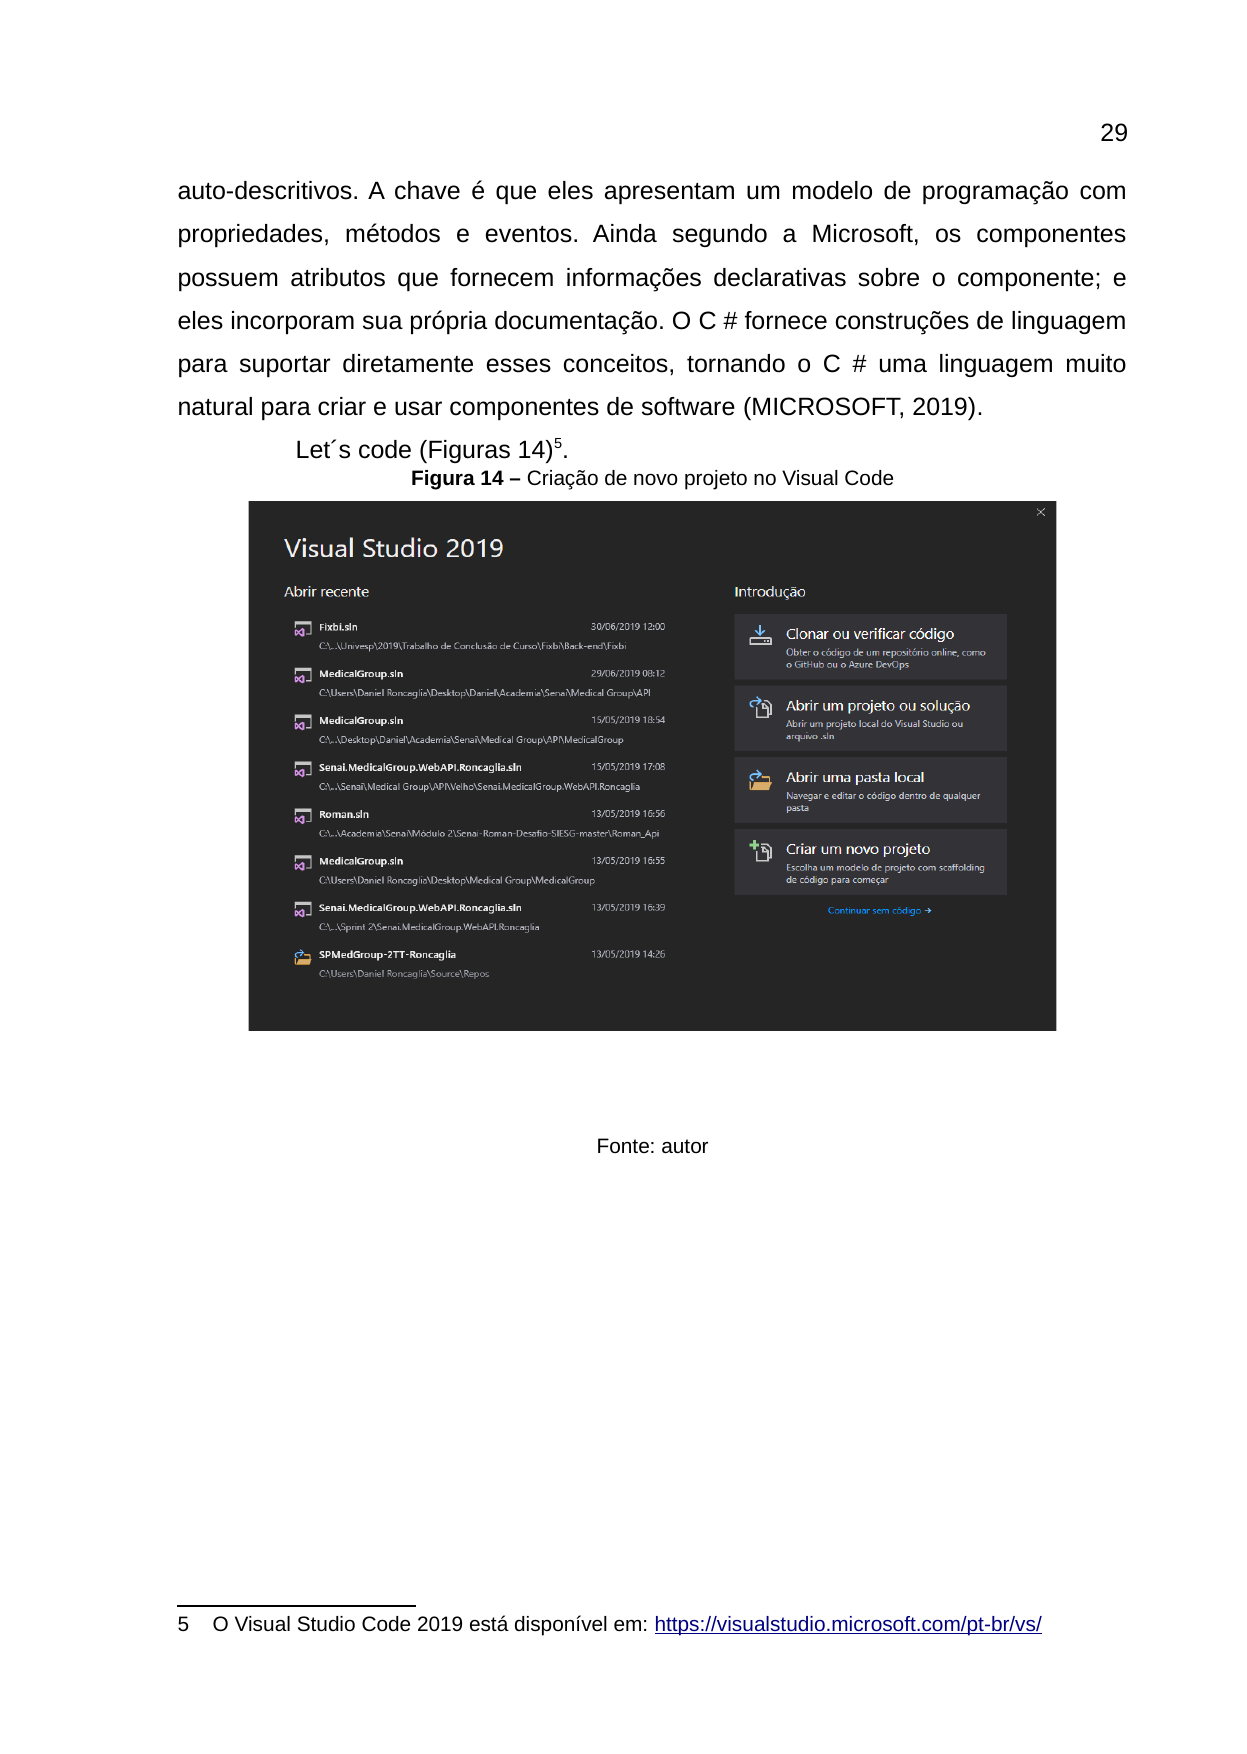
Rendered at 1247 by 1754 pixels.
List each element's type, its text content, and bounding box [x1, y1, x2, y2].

text Fonte: autor [177, 490, 1128, 1158]
text auto-descritivos. A chave é que eles apresentam um modelo de programação com propriedades, métodos e eventos. Ainda segundo a Microsoft, os componentes possuem atributos que fornecem informações declarativas sobre o componente; e eles incorporam sua própria documentação. O C # fornece construções de linguagem para suportar diretamente esses conceitos, tornando o C # uma linguagem muito natural para criar e usar componentes de software (MICROSOFT, 2019). [177, 176, 1128, 421]
picture [248, 501, 1057, 1031]
text Figura 14 – Criação de novo projeto no Visual Code [177, 466, 1128, 490]
text O Visual Studio Code 2019 está disponível em: https://visualstudio.microsoft.com/pt-br/vs/ [177, 1612, 1128, 1636]
text Let´s code (Figuras 14). [177, 435, 1128, 464]
